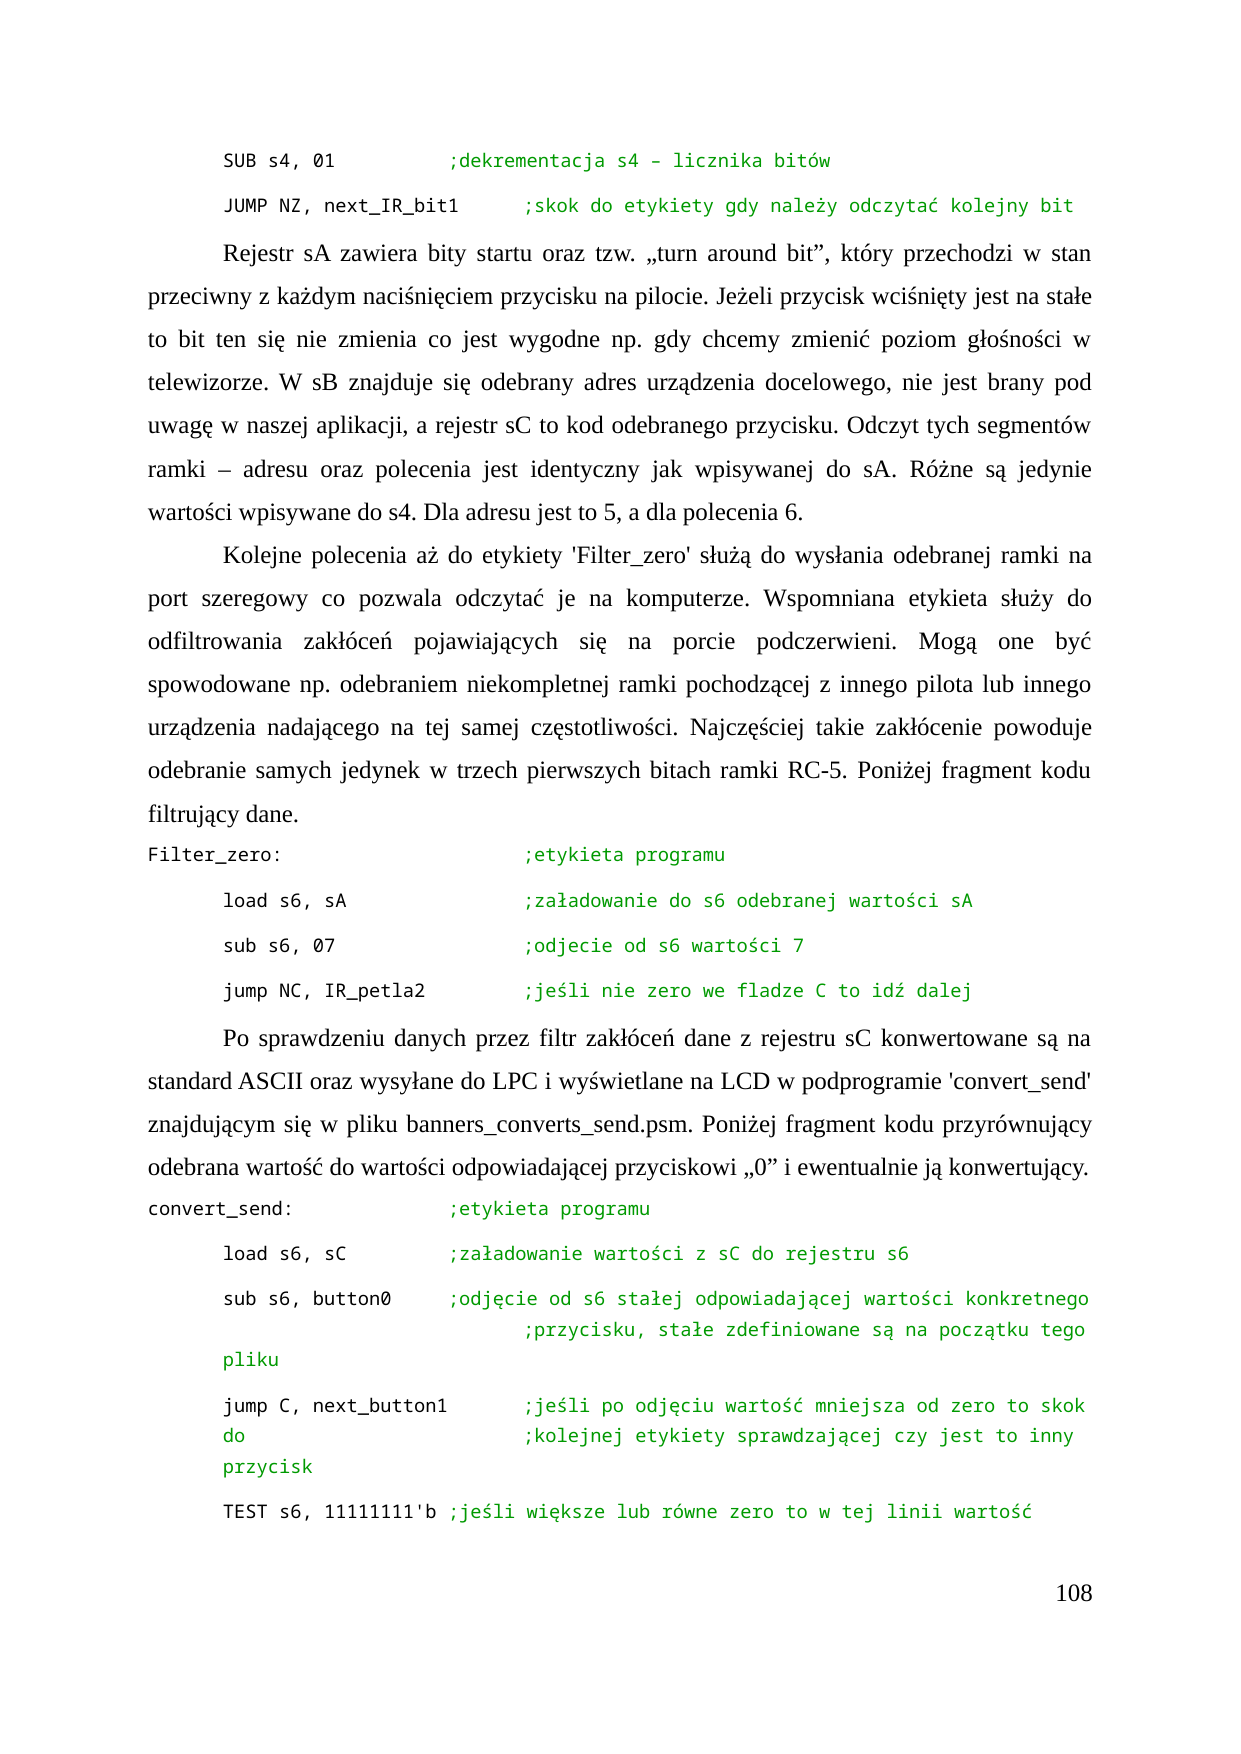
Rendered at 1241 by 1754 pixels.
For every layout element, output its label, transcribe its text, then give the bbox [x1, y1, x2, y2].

text jump C, next_button1 ;jeśli po odjęciu wartość mniejsza od zero to skok do ;kolejnej etykiety sprawdzającej czy jest to inny przycisk [223, 1392, 1093, 1479]
text jump NC, IR_petla2 ;jeśli nie zero we fladze C to idź dalej [148, 977, 1093, 1003]
text SUB s4, 01 ;dekrementacja s4 – licznika bitów [148, 148, 1093, 173]
text JUMP NZ, next_IR_bit1 ;skok do etykiety gdy należy odczytać kolejny bit [148, 193, 1093, 218]
text sub s6, 07 ;odjecie od s6 wartości 7 [148, 932, 1093, 958]
text load s6, sC ;załadowanie wartości z sC do rejestru s6 [223, 1240, 1093, 1266]
text Filter_zero: ;etykieta programu [148, 842, 1093, 867]
text sub s6, button0 ;odjęcie od s6 stałej odpowiadającej wartości konkretnego ;przycisku, stałe zdefiniowane są na początku tego pliku [223, 1286, 1093, 1372]
text Kolejne polecenia aż do etykiety 'Filter_zero' służą do wysłania odebranej ramki na port szeregowy co pozwala odczytać je na komputerze. Wspomniana etykieta służy do odfiltrowania zakłóceń pojawiających się na porcie podczerwieni. Mogą one być spowodowane np. odebraniem niekompletnej ramki pochodzącej z innego pilota lub innego urządzenia nadającego na tej samej częstotliwości. Najczęściej takie zakłócenie powoduje odebranie samych jedynek w trzech pierwszych bitach ramki RC-5. Poniżej fragment kodu filtrujący dane. [148, 540, 1093, 827]
text load s6, sA ;załadowanie do s6 odebranej wartości sA [148, 887, 1093, 912]
text TEST s6, 11111111'b ;jeśli większe lub równe zero to w tej linii wartość [223, 1498, 1093, 1524]
text Po sprawdzeniu danych przez filtr zakłóceń dane z rejestru sC konwertowane są na standard ASCII oraz wysyłane do LPC i wyświetlane na LCD w podprogramie 'convert_send' znajdującym się w pliku banners_converts_send.psm. Poniżej fragment kodu przyrównujący odebrana wartość do wartości odpowiadającej przyciskowi „0” i ewentualnie ją konwertujący. [148, 1023, 1093, 1181]
text convert_send: ;etykieta programu [148, 1195, 1093, 1221]
text Rejestr sA zawiera bity startu oraz tzw. „turn around bit”, który przechodzi w stan przeciwny z każdym naciśnięciem przycisku na pilocie. Jeżeli przycisk wciśnięty jest na stałe to bit ten się nie zmienia co jest wygodne np. gdy chcemy zmienić poziom głośności w telewizorze. W sB znajduje się odebrany adres urządzenia docelowego, nie jest brany pod uwagę w naszej aplikacji, a rejestr sC to kod odebranego przycisku. Odczyt tych segmentów ramki – adresu oraz polecenia jest identyczny jak wpisywanej do sA. Różne są jedynie wartości wpisywane do s4. Dla adresu jest to 5, a dla polecenia 6. [148, 238, 1093, 526]
